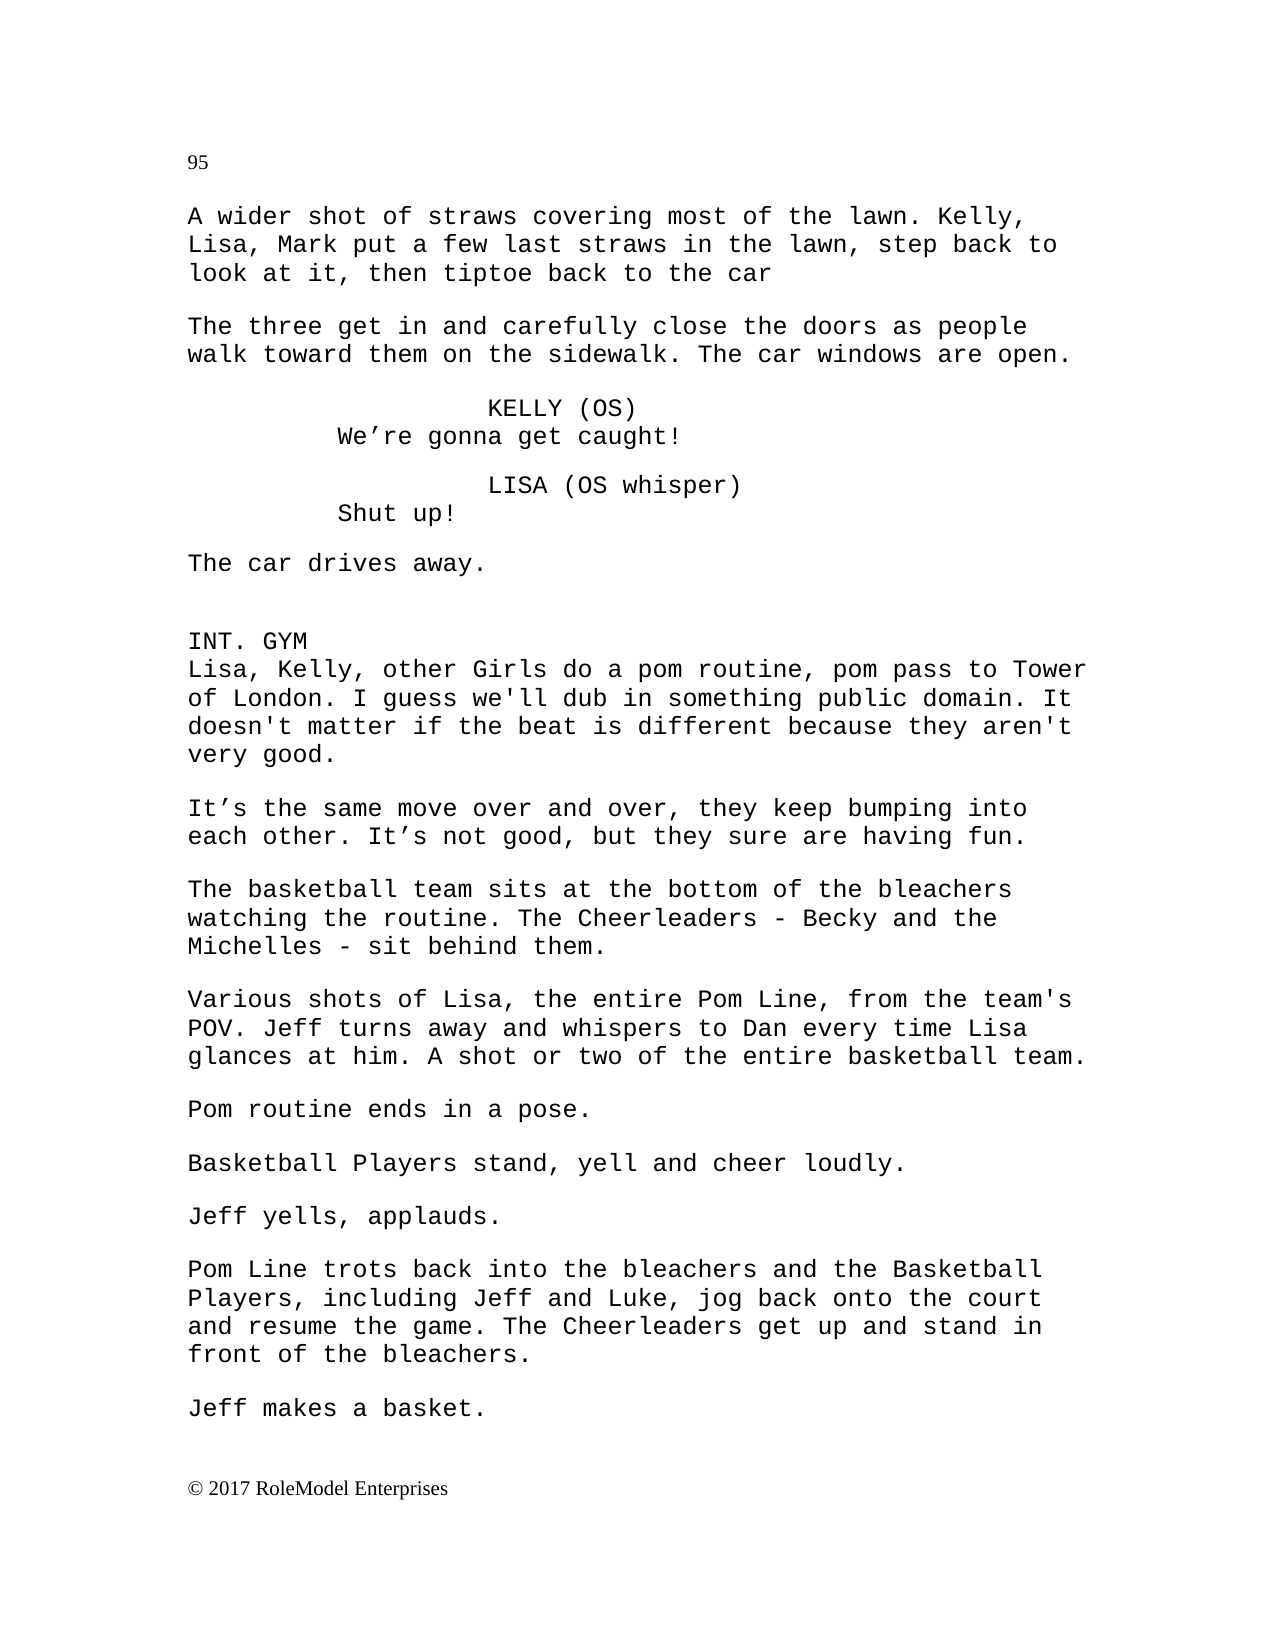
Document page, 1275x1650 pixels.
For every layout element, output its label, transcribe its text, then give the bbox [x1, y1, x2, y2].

text Lisa, Kelly, other Girls do a pom routine, pom pass to Tower of London. I guess we'll dub in something public domain. It doesn't matter if the beat is different because they aren't very good. [187, 657, 1087, 770]
text It’s the same move over and over, they keep bumping into each other. It’s not good, but they sure are having fun. [187, 795, 1087, 852]
text The car drives away. [187, 550, 1087, 578]
text LISA (OS whisper) [187, 473, 1087, 501]
text Pom Line trots back into the bleachers and the Basketball Players, including Jeff and Luke, jog back onto the court and resume the game. The Cheerleaders get up and stand in front of the bleachers. [187, 1257, 1087, 1370]
text Pom routine ends in a pose. [187, 1097, 1087, 1125]
text Jeff yells, applauds. [187, 1203, 1087, 1232]
text KELLY (OS) [187, 395, 1087, 423]
text Shut up! [337, 501, 937, 529]
text Jeff makes a basket. [187, 1395, 1087, 1423]
text Basketball Players stand, yell and cheer loudly. [187, 1150, 1087, 1178]
text The three get in and carefully close the doors as people walk toward them on the sidewalk. The car windows are open. [187, 313, 1087, 370]
text We’re gonna get caught! [337, 423, 937, 452]
text Various shots of Lisa, the entire Pom Line, from the team's POV. Jeff turns away and whispers to Dan every time Lisa glances at him. A shot or two of the entire basketball team. [187, 987, 1087, 1072]
subtitle INT. GYM [187, 628, 1087, 657]
text A wider shot of straws covering most of the lawn. Kelly, Lisa, Mark put a few last straws in the lawn, step back to look at it, then tiptoe back to the car [187, 203, 1087, 288]
text The basketball team sits at the bottom of the bleachers watching the routine. The Cheerleaders - Becky and the Michelles - sit behind them. [187, 877, 1087, 962]
